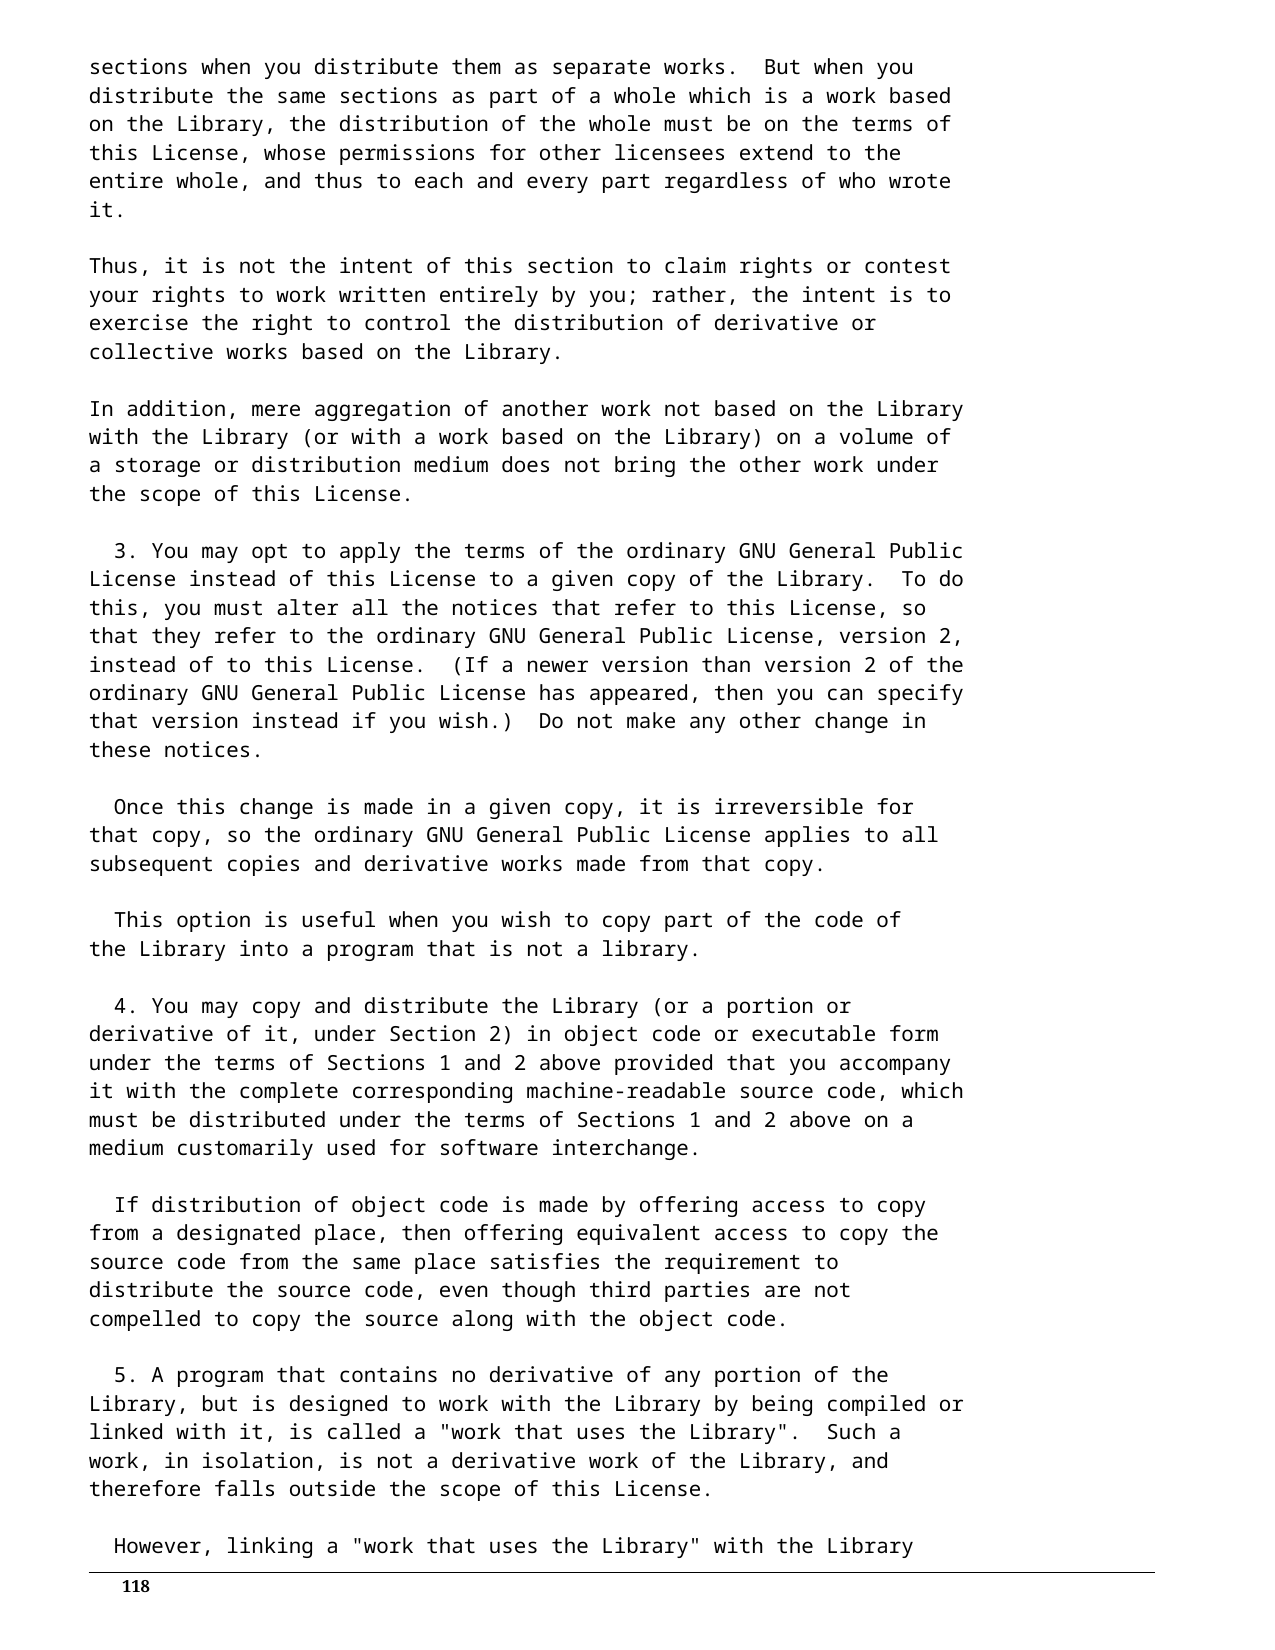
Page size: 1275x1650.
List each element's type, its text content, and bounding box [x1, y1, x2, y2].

text exercise the right to control the distribution of derivative or [88, 308, 1170, 337]
text collective works based on the Library. [88, 337, 1170, 365]
text distribute the same sections as part of a whole which is a work based [88, 81, 1170, 109]
text the scope of this License. [88, 479, 1170, 507]
text that version instead if you wish.) Do not make any other change in [88, 707, 1170, 735]
text work, in isolation, is not a derivative work of the Library, and [88, 1446, 1170, 1474]
text entire whole, and thus to each and every part regardless of who wrote [88, 166, 1170, 195]
text However, linking a "work that uses the Library" with the Library [88, 1531, 1170, 1560]
text In addition, mere aggregation of another work not based on the Library [88, 394, 1170, 422]
text it with the complete corresponding machine-readable source code, which [88, 1076, 1170, 1105]
text must be distributed under the terms of Sections 1 and 2 above on a [88, 1105, 1170, 1133]
text this, you must alter all the notices that refer to this License, so [88, 593, 1170, 621]
text subsequent copies and derivative works made from that copy. [88, 849, 1170, 877]
text on the Library, the distribution of the whole must be on the terms of [88, 109, 1170, 138]
text under the terms of Sections 1 and 2 above provided that you accompany [88, 1048, 1170, 1076]
text your rights to work written entirely by you; rather, the intent is to [88, 280, 1170, 308]
text a storage or distribution medium does not bring the other work under [88, 451, 1170, 479]
text This option is useful when you wish to copy part of the code of [88, 906, 1170, 934]
text it. [88, 195, 1170, 223]
text therefore falls outside the scope of this License. [88, 1474, 1170, 1503]
text linked with it, is called a "work that uses the Library". Such a [88, 1417, 1170, 1446]
text sections when you distribute them as separate works. But when you [88, 52, 1170, 81]
text instead of to this License. (If a newer version than version 2 of the [88, 650, 1170, 678]
text 3. You may opt to apply the terms of the ordinary GNU General Public [88, 536, 1170, 564]
text Once this change is made in a given copy, it is irreversible for [88, 792, 1170, 820]
text 5. A program that contains no derivative of any portion of the [88, 1361, 1170, 1389]
text 4. You may copy and distribute the Library (or a portion or [88, 991, 1170, 1019]
text distribute the source code, even though third parties are not [88, 1275, 1170, 1304]
text with the Library (or with a work based on the Library) on a volume of [88, 422, 1170, 451]
text ordinary GNU General Public License has appeared, then you can specify [88, 678, 1170, 707]
text medium customarily used for software interchange. [88, 1133, 1170, 1162]
text source code from the same place satisfies the requirement to [88, 1247, 1170, 1275]
text that they refer to the ordinary GNU General Public License, version 2, [88, 621, 1170, 650]
text compelled to copy the source along with the object code. [88, 1304, 1170, 1332]
text this License, whose permissions for other licensees extend to the [88, 138, 1170, 166]
text from a designated place, then offering equivalent access to copy the [88, 1218, 1170, 1247]
text License instead of this License to a given copy of the Library. To do [88, 564, 1170, 593]
text these notices. [88, 735, 1170, 763]
text If distribution of object code is made by offering access to copy [88, 1190, 1170, 1218]
text that copy, so the ordinary GNU General Public License applies to all [88, 820, 1170, 849]
text Library, but is designed to work with the Library by being compiled or [88, 1389, 1170, 1417]
text derivative of it, under Section 2) in object code or executable form [88, 1019, 1170, 1048]
text the Library into a program that is not a library. [88, 934, 1170, 962]
text Thus, it is not the intent of this section to claim rights or contest [88, 252, 1170, 280]
